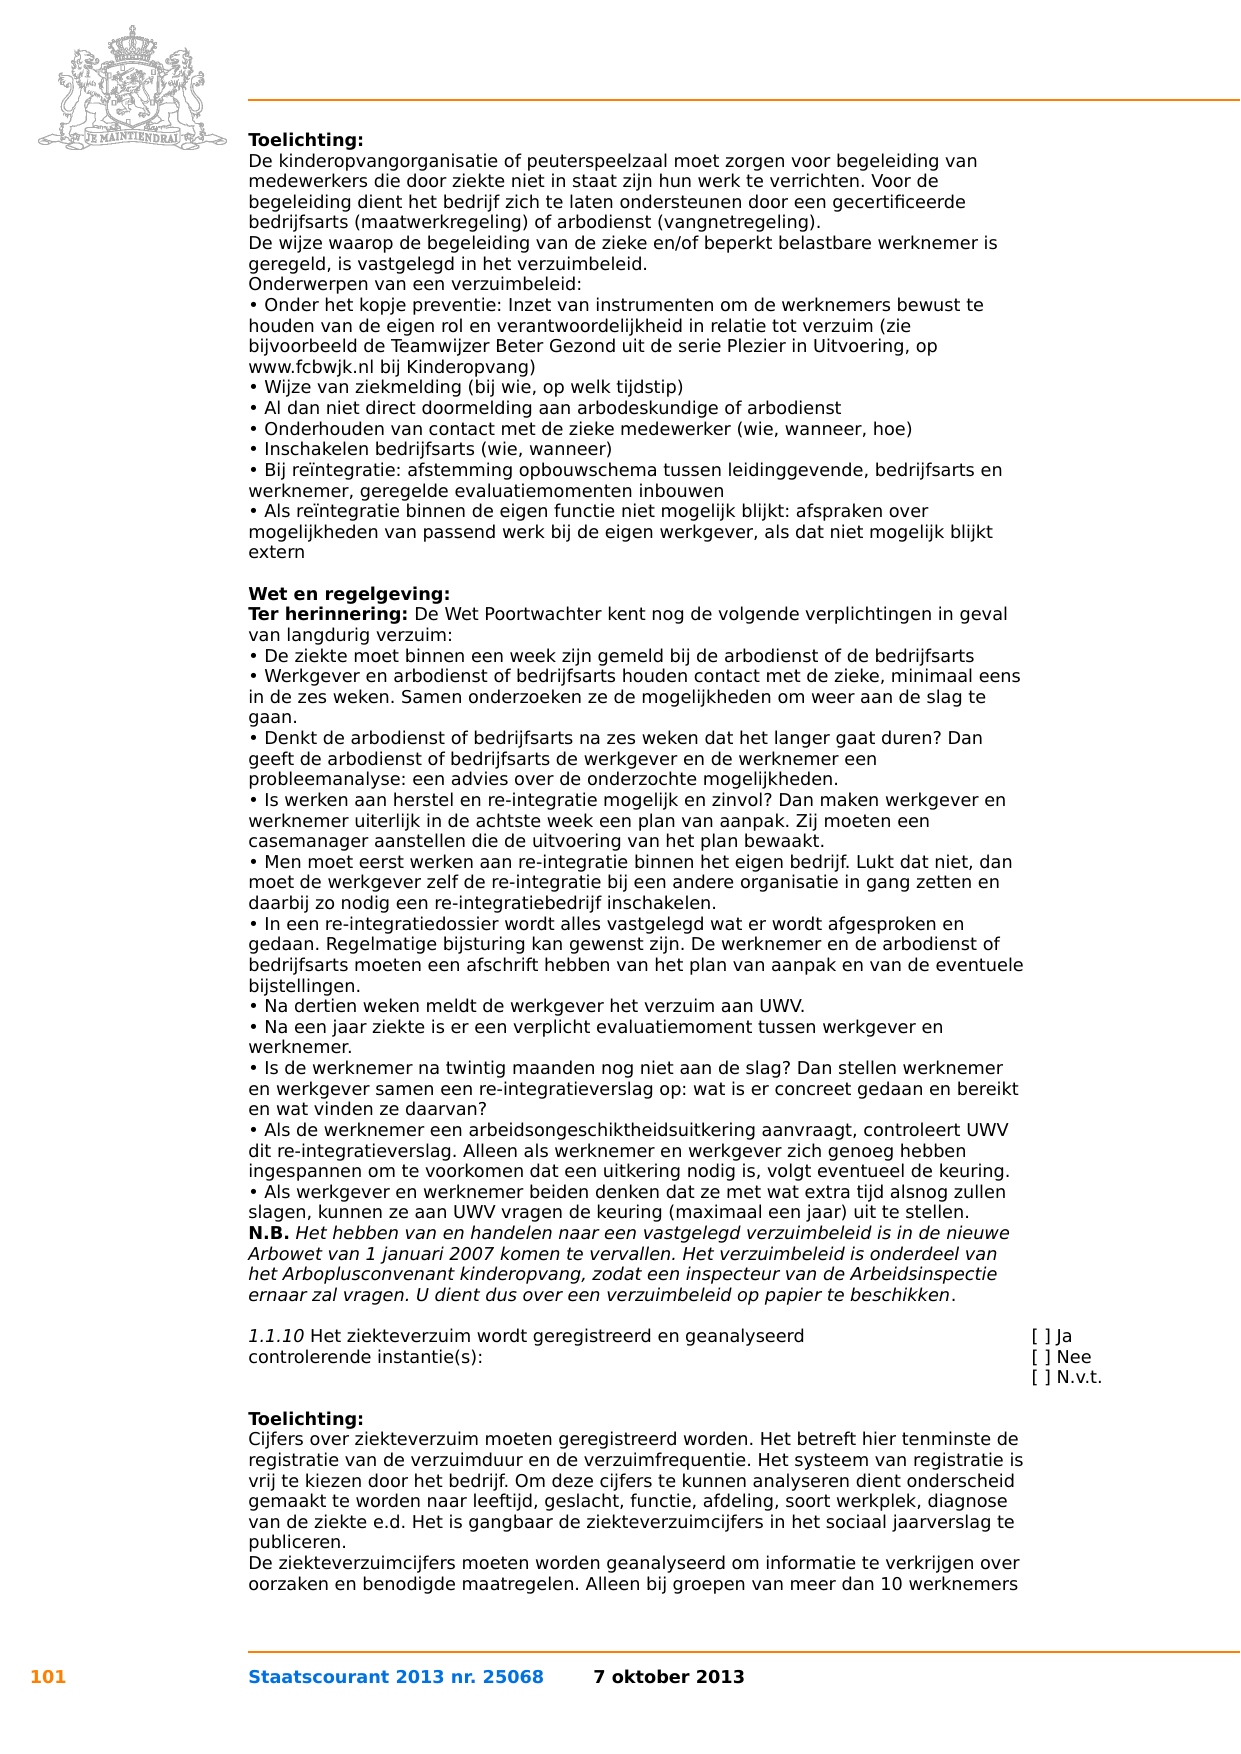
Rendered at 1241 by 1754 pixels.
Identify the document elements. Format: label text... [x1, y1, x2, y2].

table_cell [1026, 130, 1163, 563]
table_cell [ ] Ja [ ] Nee [ ] N.v.t. [1026, 1326, 1163, 1388]
picture [38, 25, 227, 150]
table_cell 1.1.10 Het ziekteverzuim wordt geregistreerd en geanalyseerd controlerende instantie(s): [248, 1326, 1026, 1388]
table_cell Toelichting: Cijfers over ziekteverzuim moeten geregistreerd worden. Het betreft hier tenminste de registratie van de verzuimduur en de verzuimfrequentie. Het systeem van registratie is vrij te kiezen door het bedrijf. Om deze cijfers te kunnen analyseren dient onderscheid gemaakt te worden naar leeftijd, geslacht, functie, afdeling, soort werkplek, diagnose van de ziekte e.d. Het is gangbaar de ziekteverzuimcijfers in het sociaal jaarverslag te publiceren. De ziekteverzuimcijfers moeten worden geanalyseerd om informatie te verkrijgen over oorzaken en benodigde maatregelen. Alleen bij groepen van meer dan 10 werknemers [248, 1409, 1026, 1594]
table_cell [248, 563, 1026, 584]
table_cell [248, 1306, 1163, 1326]
table_cell [1026, 584, 1163, 1306]
table_cell Wet en regelgeving: Ter herinnering: De Wet Poortwachter kent nog de volgende verplichtingen in geval van langdurig verzuim: • De ziekte moet binnen een week zijn gemeld bij de arbodienst of de bedrijfsarts • Werkgever en arbodienst of bedrijfsarts houden contact met de zieke, minimaal eens in de zes weken. Samen onderzoeken ze de mogelijkheden om weer aan de slag te gaan. • Denkt de arbodienst of bedrijfsarts na zes weken dat het langer gaat duren? Dan geeft de arbodienst of bedrijfsarts de werkgever en de werknemer een probleemanalyse: een advies over de onderzochte mogelijkheden. • Is werken aan herstel en re-integratie mogelijk en zinvol? Dan maken werkgever en werknemer uiterlijk in de achtste week een plan van aanpak. Zij moeten een casemanager aanstellen die de uitvoering van het plan bewaakt. • Men moet eerst werken aan re-integratie binnen het eigen bedrijf. Lukt dat niet, dan moet de werkgever zelf de re-integratie bij een andere organisatie in gang zetten en daarbij zo nodig een re-integratiebedrijf inschakelen. • In een re-integratiedossier wordt alles vastgelegd wat er wordt afgesproken en gedaan. Regelmatige bijsturing kan gewenst zijn. De werknemer en de arbodienst of bedrijfsarts moeten een afschrift hebben van het plan van aanpak en van de eventuele bijstellingen. • Na dertien weken meldt de werkgever het verzuim aan UWV. • Na een jaar ziekte is er een verplicht evaluatiemoment tussen werkgever en werknemer. • Is de werknemer na twintig maanden nog niet aan de slag? Dan stellen werknemer en werkgever samen een re-integratieverslag op: wat is er concreet gedaan en bereikt en wat vinden ze daarvan? • Als de werknemer een arbeidsongeschiktheidsuitkering aanvraagt, controleert UWV dit re-integratieverslag. Alleen als werknemer en werkgever zich genoeg hebben ingespannen om te voorkomen dat een uitkering nodig is, volgt eventueel de keuring. • Als werkgever en werknemer beiden denken dat ze met wat extra tijd alsnog zullen slagen, kunnen ze aan UWV vragen de keuring (maximaal een jaar) uit te stellen. N.B. Het hebben van en handelen naar een vastgelegd verzuimbeleid is in de nieuwe Arbowet van 1 januari 2007 komen te vervallen. Het verzuimbeleid is onderdeel van het Arboplusconvenant kinderopvang, zodat een inspecteur van de Arbeidsinspectie ernaar zal vragen. U dient dus over een verzuimbeleid op papier te beschikken. [248, 584, 1026, 1306]
table_cell Toelichting: De kinderopvangorganisatie of peuterspeelzaal moet zorgen voor begeleiding van medewerkers die door ziekte niet in staat zijn hun werk te verrichten. Voor de begeleiding dient het bedrijf zich te laten ondersteunen door een gecertificeerde bedrijfsarts (maatwerkregeling) of arbodienst (vangnetregeling). De wijze waarop de begeleiding van de zieke en/of beperkt belastbare werknemer is geregeld, is vastgelegd in het verzuimbeleid. Onderwerpen van een verzuimbeleid: • Onder het kopje preventie: Inzet van instrumenten om de werknemers bewust te houden van de eigen rol en verantwoordelijkheid in relatie tot verzuim (zie bijvoorbeeld de Teamwijzer Beter Gezond uit de serie Plezier in Uitvoering, op www.fcbwjk.nl bij Kinderopvang) • Wijze van ziekmelding (bij wie, op welk tijdstip) • Al dan niet direct doormelding aan arbodeskundige of arbodienst • Onderhouden van contact met de zieke medewerker (wie, wanneer, hoe) • Inschakelen bedrijfsarts (wie, wanneer) • Bij reïntegratie: afstemming opbouwschema tussen leidinggevende, bedrijfsarts en werknemer, geregelde evaluatiemomenten inbouwen • Als reïntegratie binnen de eigen functie niet mogelijk blijkt: afspraken over mogelijkheden van passend werk bij de eigen werkgever, als dat niet mogelijk blijkt extern [248, 130, 1026, 563]
table_cell [1026, 563, 1163, 584]
table_cell [1026, 1388, 1163, 1409]
table_cell [248, 1388, 1026, 1409]
table_cell [1026, 1409, 1163, 1594]
